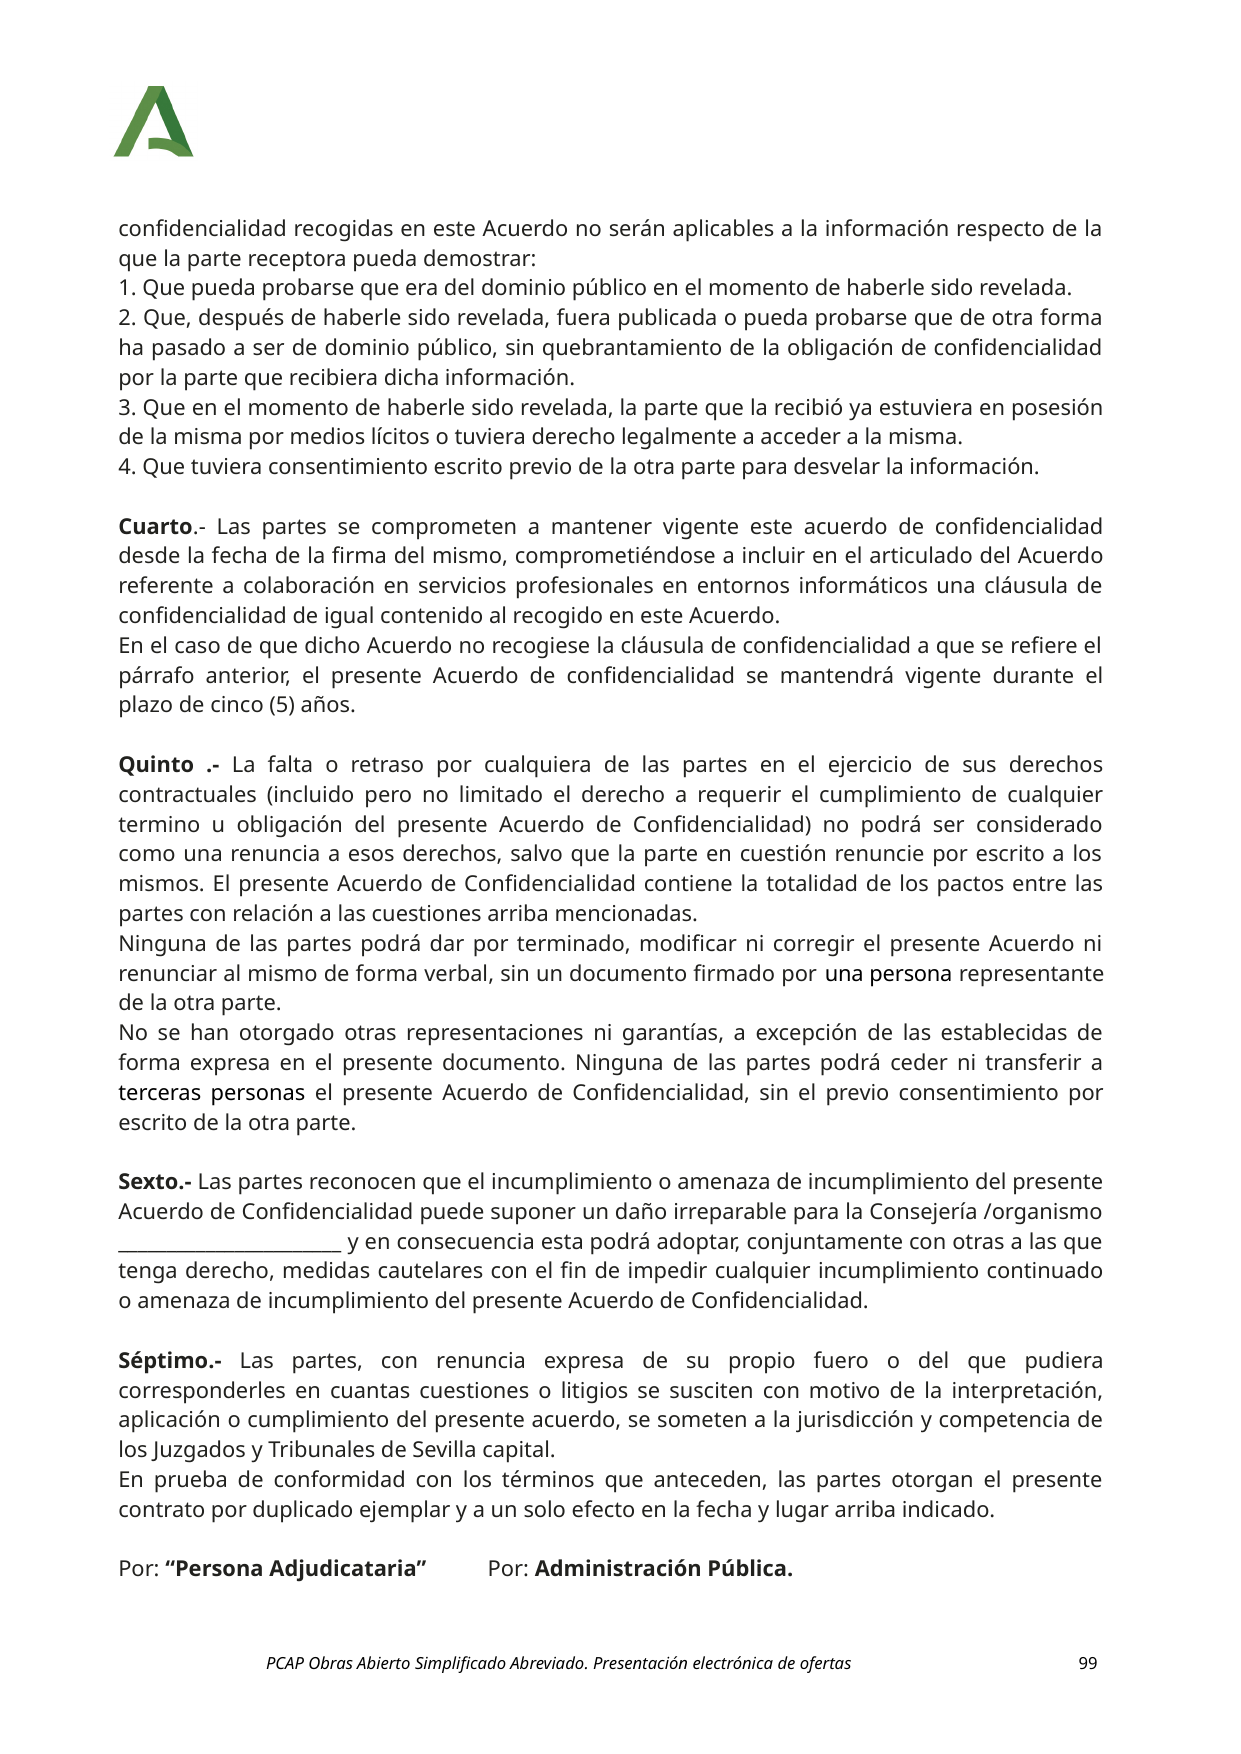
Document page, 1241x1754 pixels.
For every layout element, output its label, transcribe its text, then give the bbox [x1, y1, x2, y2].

text 4. Que tuviera consentimiento escrito previo de la otra parte para desvelar la información. [118, 451, 1104, 481]
text Quinto .- La falta o retraso por cualquiera de las partes en el ejercicio de sus derechos contractuales (incluido pero no limitado el derecho a requerir el cumplimiento de cualquier termino u obligación del presente Acuerdo de Confidencialidad) no podrá ser considerado como una renuncia a esos derechos, salvo que la parte en cuestión renuncie por escrito a los mismos. El presente Acuerdo de Confidencialidad contiene la totalidad de los pactos entre las partes con relación a las cuestiones arriba mencionadas. [118, 749, 1104, 928]
text Por: “Persona Adjudicataria” Por: Administración Pública. [118, 1553, 1104, 1583]
text En el caso de que dicho Acuerdo no recogiese la cláusula de confidencialidad a que se refiere el párrafo anterior, el presente Acuerdo de confidencialidad se mantendrá vigente durante el plazo de cinco (5) años. [118, 630, 1104, 719]
text Sexto.- Las partes reconocen que el incumplimiento o amenaza de incumplimiento del presente Acuerdo de Confidencialidad puede suponer un daño irreparable para la Consejería /organismo _______________________ y en consecuencia esta podrá adoptar, conjuntamente con otras a las que tenga derecho, medidas cautelares con el fin de impedir cualquier incumplimiento continuado o amenaza de incumplimiento del presente Acuerdo de Confidencialidad. [118, 1166, 1104, 1315]
text Séptimo.- Las partes, con renuncia expresa de su propio fuero o del que pudiera corresponderles en cuantas cuestiones o litigios se susciten con motivo de la interpretación, aplicación o cumplimiento del presente acuerdo, se someten a la jurisdicción y competencia de los Juzgados y Tribunales de Sevilla capital. [118, 1345, 1104, 1464]
text confidencialidad recogidas en este Acuerdo no serán aplicables a la información respecto de la que la parte receptora pueda demostrar: [118, 213, 1104, 272]
picture [109, 81, 198, 161]
text 1. Que pueda probarse que era del dominio público en el momento de haberle sido revelada. [118, 272, 1104, 302]
text Ninguna de las partes podrá dar por terminado, modificar ni corregir el presente Acuerdo ni renunciar al mismo de forma verbal, sin un documento firmado por una persona representante de la otra parte. [118, 928, 1104, 1017]
text 2. Que, después de haberle sido revelada, fuera publicada o pueda probarse que de otra forma ha pasado a ser de dominio público, sin quebrantamiento de la obligación de confidencialidad por la parte que recibiera dicha información. [118, 302, 1104, 391]
text No se han otorgado otras representaciones ni garantías, a excepción de las establecidas de forma expresa en el presente documento. Ninguna de las partes podrá ceder ni transferir a terceras personas el presente Acuerdo de Confidencialidad, sin el previo consentimiento por escrito de la otra parte. [118, 1017, 1104, 1136]
text 3. Que en el momento de haberle sido revelada, la parte que la recibió ya estuviera en posesión de la misma por medios lícitos o tuviera derecho legalmente a acceder a la misma. [118, 391, 1104, 451]
text Cuarto.- Las partes se comprometen a mantener vigente este acuerdo de confidencialidad desde la fecha de la firma del mismo, comprometiéndose a incluir en el articulado del Acuerdo referente a colaboración en servicios profesionales en entornos informáticos una cláusula de confidencialidad de igual contenido al recogido en este Acuerdo. [118, 511, 1104, 630]
text En prueba de conformidad con los términos que anteceden, las partes otorgan el presente contrato por duplicado ejemplar y a un solo efecto en la fecha y lugar arriba indicado. [118, 1464, 1104, 1523]
